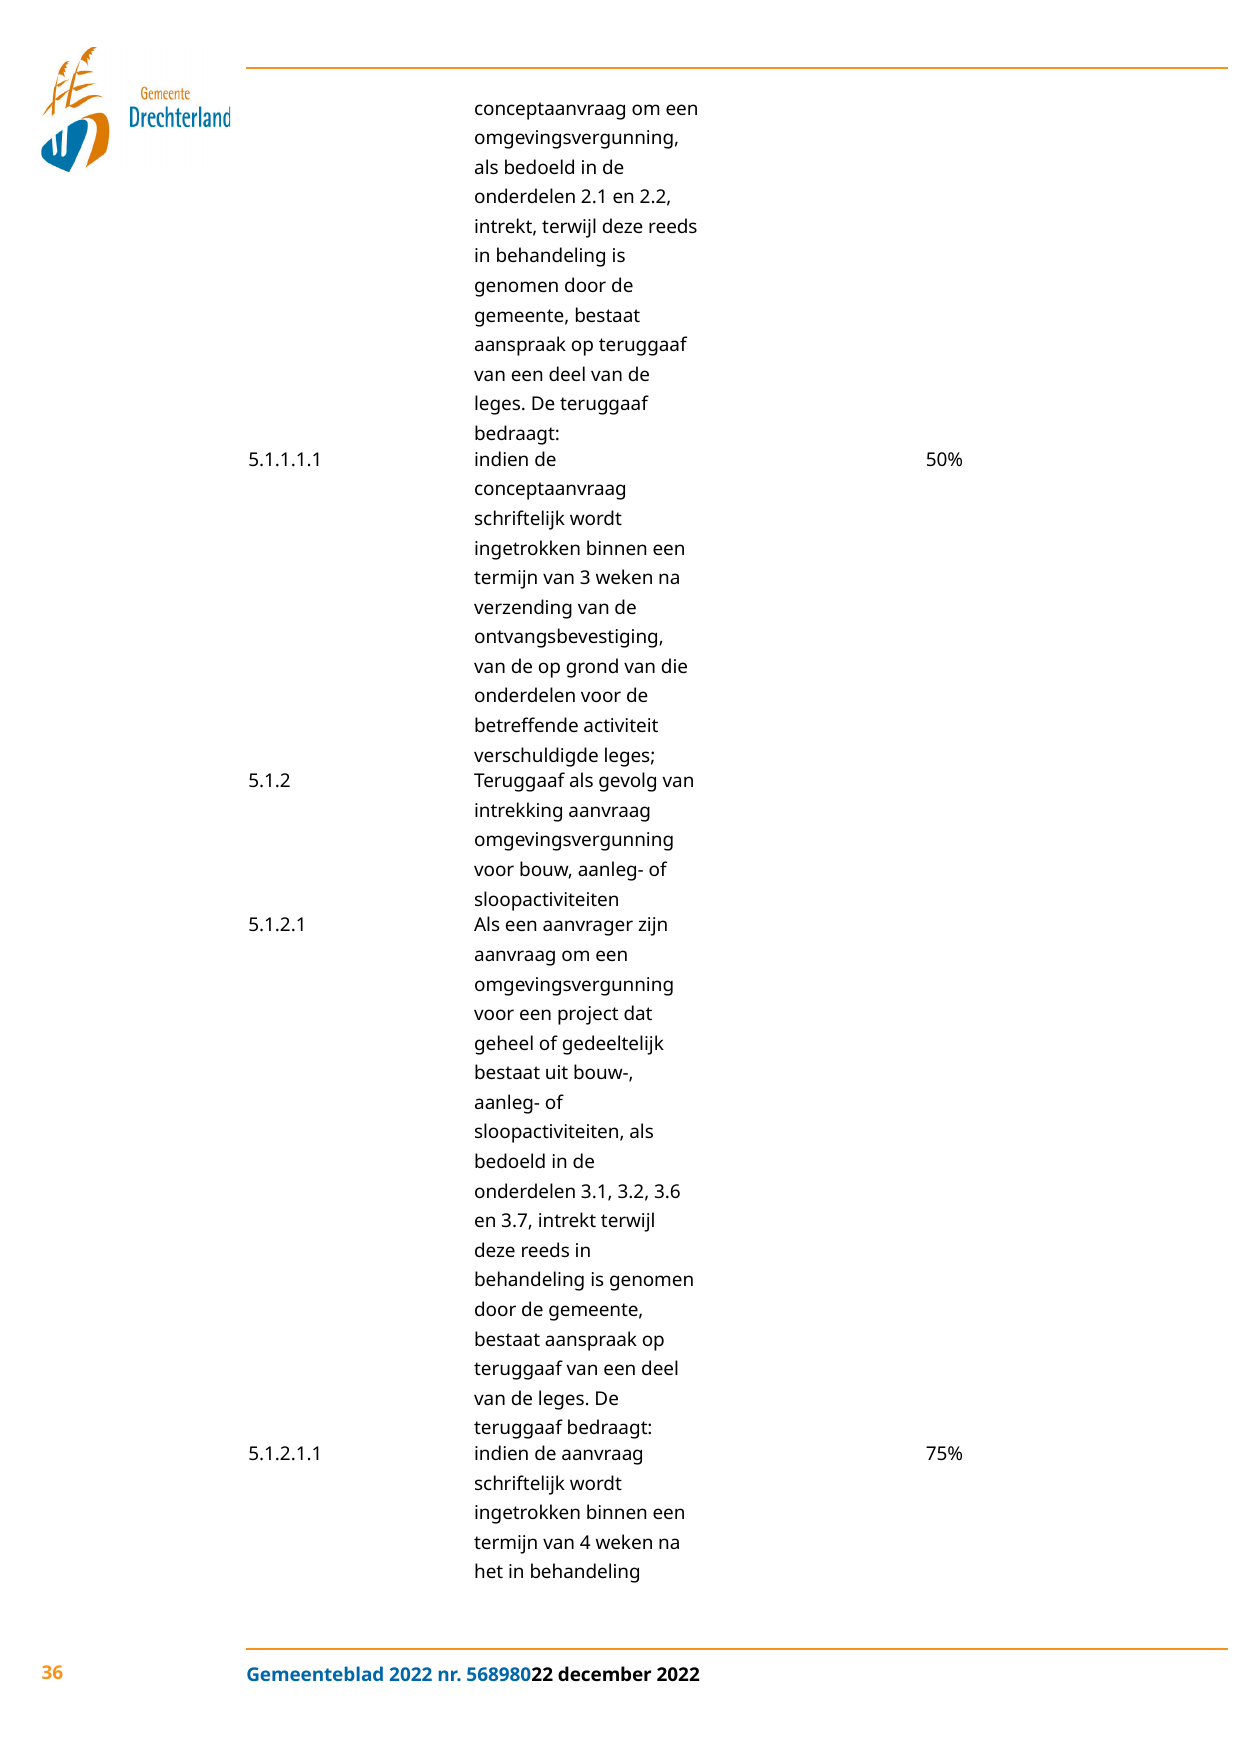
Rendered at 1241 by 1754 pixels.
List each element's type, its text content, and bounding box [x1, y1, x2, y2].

table_cell [700, 912, 926, 1440]
table_cell conceptaanvraag om een omgevingsvergunning, als bedoeld in de onderdelen 2.1 en 2.2, intrekt, terwijl deze reeds in behandeling is genomen door de gemeente, bestaat aanspraak op teruggaaf van een deel van de leges. De teruggaaf bedraagt: [474, 95, 700, 446]
table_cell 5.1.2.1.1 [248, 1440, 474, 1584]
table_cell [700, 768, 926, 912]
table_cell [926, 912, 1152, 1440]
table_cell [700, 446, 926, 767]
picture [41, 158, 64, 172]
table_cell [700, 95, 926, 446]
table_cell indien de aanvraag schriftelijk wordt ingetrokken binnen een termijn van 4 weken na het in behandeling [474, 1440, 700, 1584]
table_cell Als een aanvrager zijn aanvraag om een omgevingsvergunning voor een project dat geheel of gedeeltelijk bestaat uit bouw-, aanleg- of sloopactiviteiten, als bedoeld in de onderdelen 3.1, 3.2, 3.6 en 3.7, intrekt terwijl deze reeds in behandeling is genomen door de gemeente, bestaat aanspraak op teruggaaf van een deel van de leges. De teruggaaf bedraagt: [474, 912, 700, 1440]
table_cell 5.1.2.1 [248, 912, 474, 1440]
table_cell Teruggaaf als gevolg van intrekking aanvraag omgevingsvergunning voor bouw, aanleg- of sloopactiviteiten [474, 768, 700, 912]
table_cell indien de conceptaanvraag schriftelijk wordt ingetrokken binnen een termijn van 3 weken na verzending van de ontvangsbevestiging, van de op grond van die onderdelen voor de betreffende activiteit verschuldigde leges; [474, 446, 700, 767]
table_cell [700, 1440, 926, 1584]
table_cell 75% [926, 1440, 1152, 1584]
picture [226, 115, 231, 124]
table_cell 5.1.2 [248, 768, 474, 912]
table_cell 50% [926, 446, 1152, 767]
picture [41, 47, 231, 172]
table_cell [248, 95, 474, 446]
table_cell 5.1.1.1.1 [248, 446, 474, 767]
table_cell [926, 95, 1152, 446]
table_cell [926, 768, 1152, 912]
